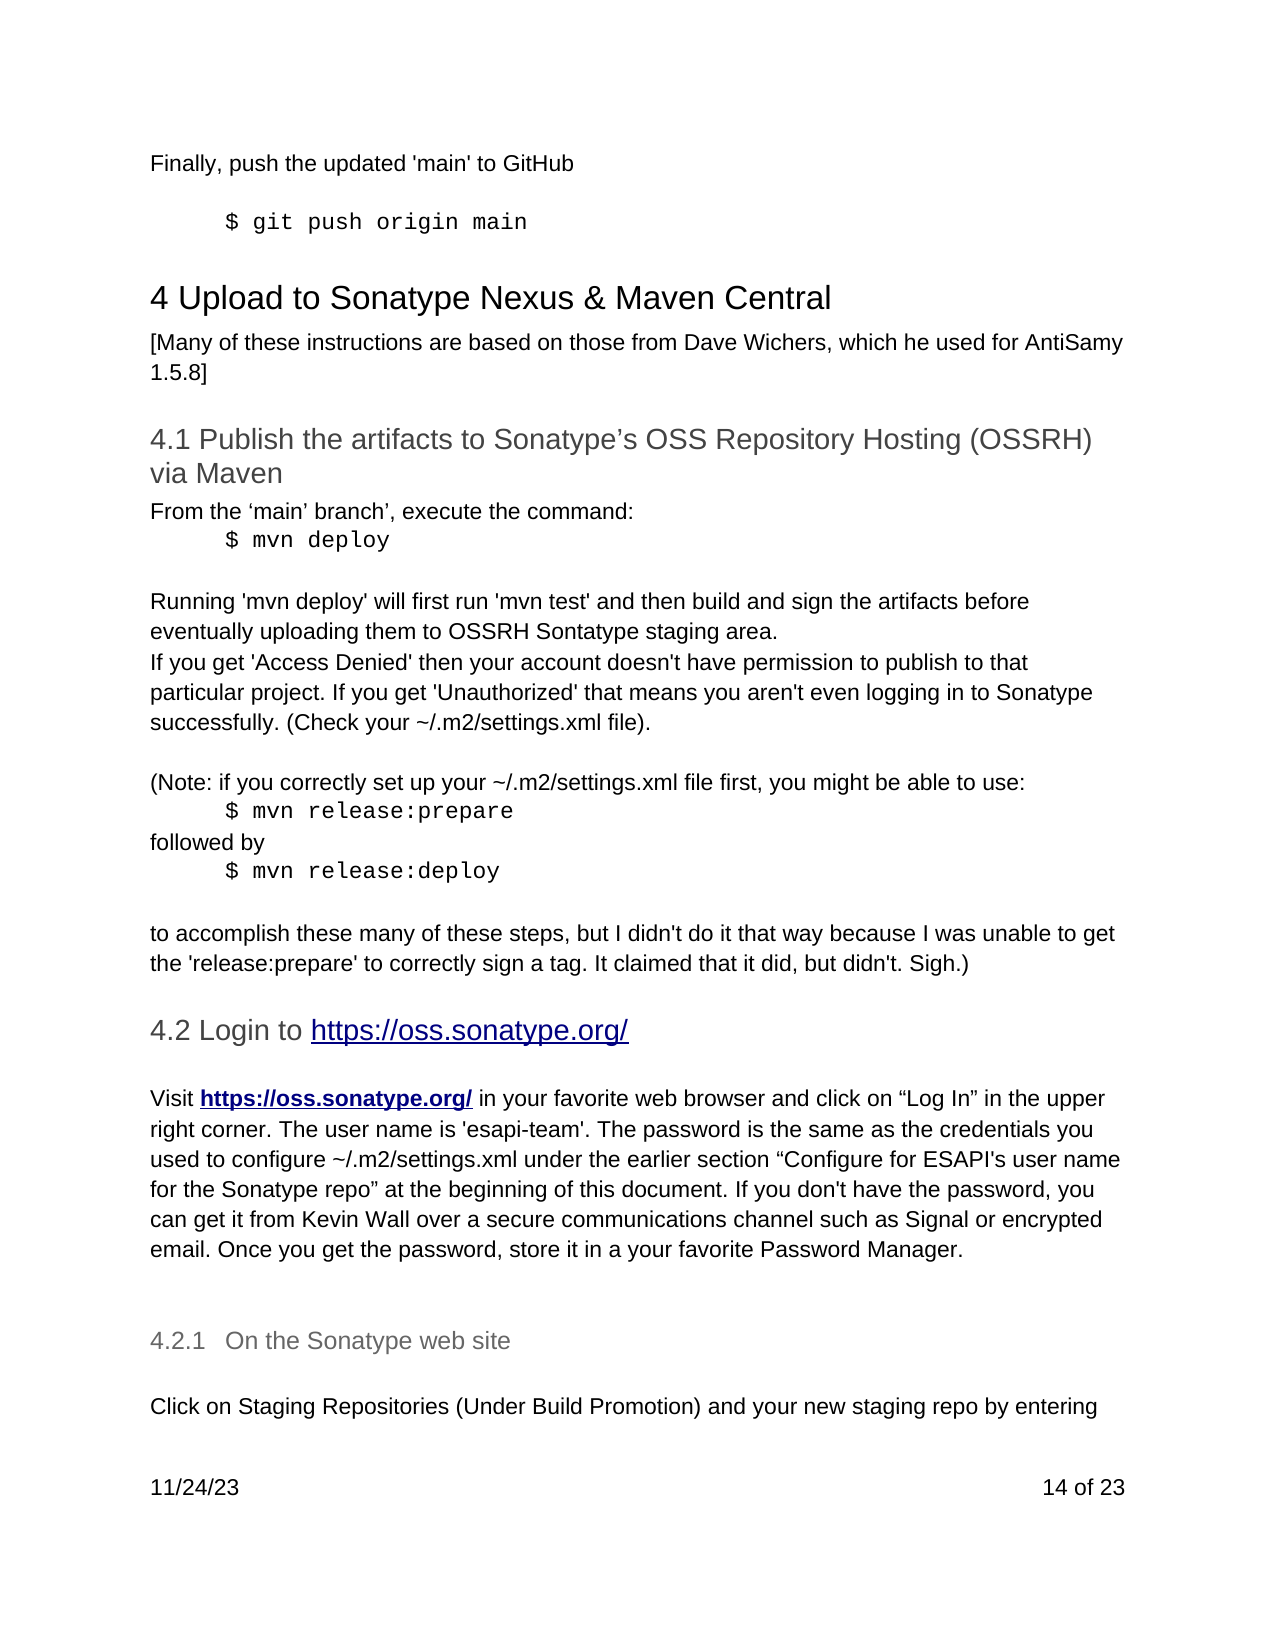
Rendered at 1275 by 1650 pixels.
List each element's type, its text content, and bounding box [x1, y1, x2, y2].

text If you get 'Access Denied' then your account doesn't have permission to publish to that particular project. If you get 'Unauthorized' that means you aren't even logging in to Sonatype successfully. (Check your ~/.m2/settings.xml file). [150, 648, 1125, 735]
text Click on Staging Repositories (Under Build Promotion) and your new staging repo by entering [150, 1393, 1125, 1419]
text From the ‘main’ branch’, execute the command: [150, 498, 1125, 524]
text [Many of these instructions are based on those from Dave Wichers, which he used for AntiSamy 1.5.8] [150, 329, 1125, 385]
text followed by [150, 829, 1125, 856]
subtitle Upload to Sonatype Nexus & Maven Central [150, 278, 1125, 316]
subtitle On the Sonatype web site [150, 1326, 1125, 1355]
text Visit https://oss.sonatype.org/ in your favorite web browser and click on “Log In” in the upper right corner. The user name is 'esapi-team'. The password is the same as the credentials you used to configure ~/.m2/settings.xml under the earlier section “Configure for ESAPI's user name for the Sonatype repo” at the beginning of this document. If you don't have the password, you can get it from Kevin Wall over a secure communications channel such as Signal or encrypted email. Once you get the password, store it in a your favorite Password Manager. [150, 1085, 1125, 1263]
text $ mvn release:deploy [225, 859, 1125, 885]
text $ mvn release:prepare [225, 799, 1125, 825]
text Finally, push the updated 'main' to GitHub [150, 150, 1125, 176]
text Running 'mvn deploy' will first run 'mvn test' and then build and sign the artifacts before eventually uploading them to OSSRH Sontatype staging area. [150, 588, 1125, 644]
text (Note: if you correctly set up your ~/.m2/settings.xml file first, you might be able to use: [150, 769, 1125, 796]
text $ git push origin main [225, 210, 1125, 236]
subtitle Publish the artifacts to Sonatype’s OSS Repository Hosting (OSSRH) via Maven [150, 422, 1125, 489]
subtitle Login to https://oss.sonatype.org/ [150, 1013, 1125, 1047]
text $ mvn deploy [225, 528, 1125, 554]
text to accomplish these many of these steps, but I didn't do it that way because I was unable to get the 'release:prepare' to correctly sign a tag. It claimed that it did, but didn't. Sigh.) [150, 919, 1125, 976]
